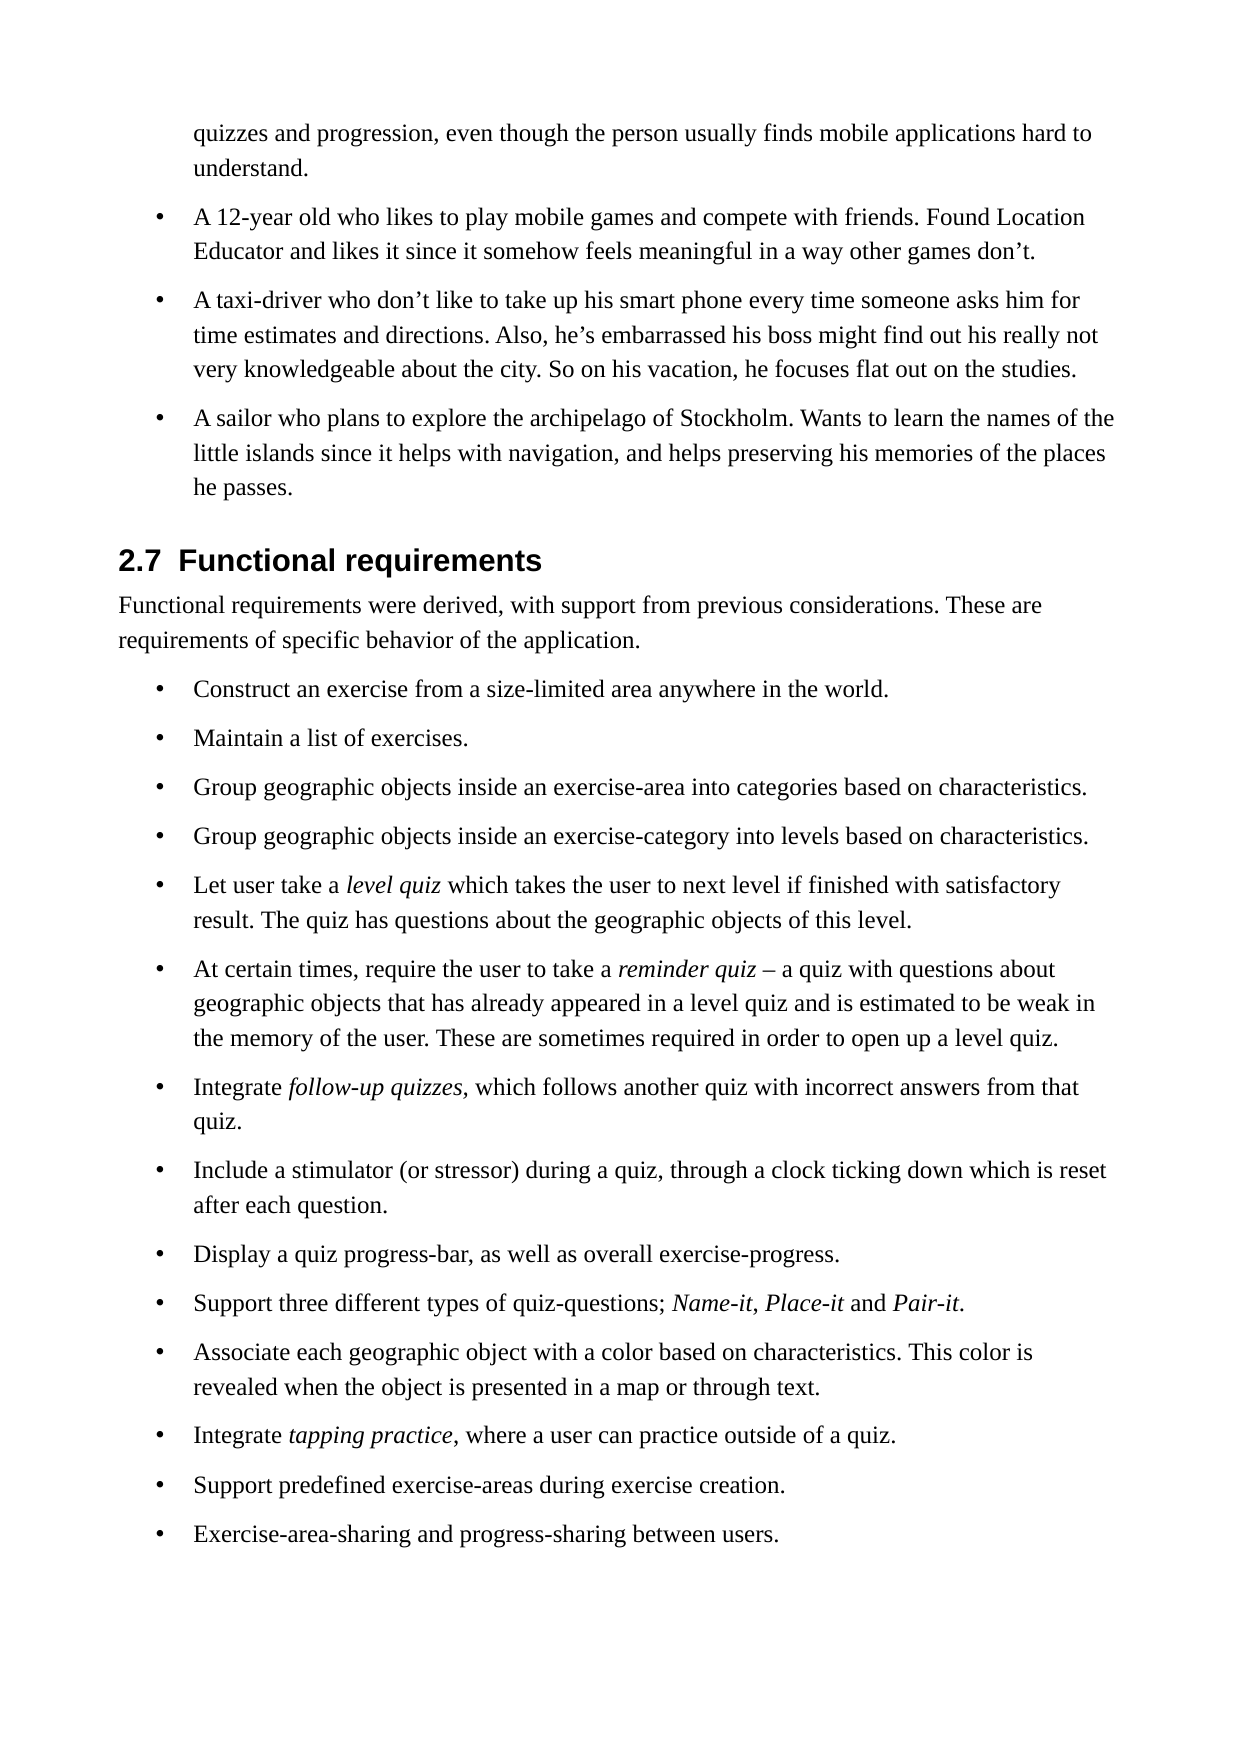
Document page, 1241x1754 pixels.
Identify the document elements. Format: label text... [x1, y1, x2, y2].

list Let user take a level quiz which takes the user to next level if finished with satisfactory result. The quiz has questions about the geographic objects of this level. [156, 870, 1122, 933]
list quizzes and progression, even though the person usually finds mobile applications hard to understand. [156, 118, 1122, 181]
list Associate each geographic object with a color based on characteristics. This color is revealed when the object is presented in a map or through text. [156, 1337, 1122, 1400]
list Support predefined exercise-areas during exercise creation. [156, 1470, 1122, 1498]
list Include a stimulator (or stressor) during a quiz, through a clock ticking down which is reset after each question. [156, 1155, 1122, 1219]
list Integrate tapping practice, where a user can practice outside of a quiz. [156, 1421, 1122, 1449]
list Integrate follow-up quizzes, which follows another quiz with incorrect answers from that quiz. [156, 1072, 1122, 1135]
list At certain times, require the user to take a reminder quiz – a quiz with questions about geographic objects that has already appeared in a level quiz and is estimated to be weak in the memory of the user. These are sometimes required in order to open up a level quiz. [156, 954, 1122, 1052]
list Display a quiz progress-bar, as well as overall exercise-progress. [156, 1239, 1122, 1268]
list Group geographic objects inside an exercise-category into levels based on characteristics. [156, 821, 1122, 850]
list A taxi-driver who don’t like to take up his smart phone every time someone asks him for time estimates and directions. Also, he’s embarrassed his boss might find out his really not very knowledgeable about the city. So on his vacation, he focuses flat out on the studies. [156, 285, 1122, 383]
list Group geographic objects inside an exercise-area into categories based on characteristics. [156, 772, 1122, 801]
list A 12-year old who likes to play mobile games and compete with friends. Found Location Educator and likes it since it somehow feels meaningful in a way other games don’t. [156, 202, 1122, 265]
list Support three different types of quiz-questions; Name-it, Place-it and Pair-it. [156, 1288, 1122, 1317]
list Exercise-area-sharing and progress-sharing between users. [156, 1519, 1122, 1547]
list A sailor who plans to explore the archipelago of Stockholm. Wants to learn the names of the little islands since it helps with navigation, and helps preserving his memories of the places he passes. [156, 403, 1122, 501]
list Maintain a list of exercises. [156, 723, 1122, 752]
subtitle Functional requirements [118, 542, 1122, 578]
text Functional requirements were derived, with support from previous considerations. These are requirements of specific behavior of the application. [118, 591, 1122, 654]
list Construct an exercise from a size-limited area anywhere in the world. [156, 674, 1122, 703]
